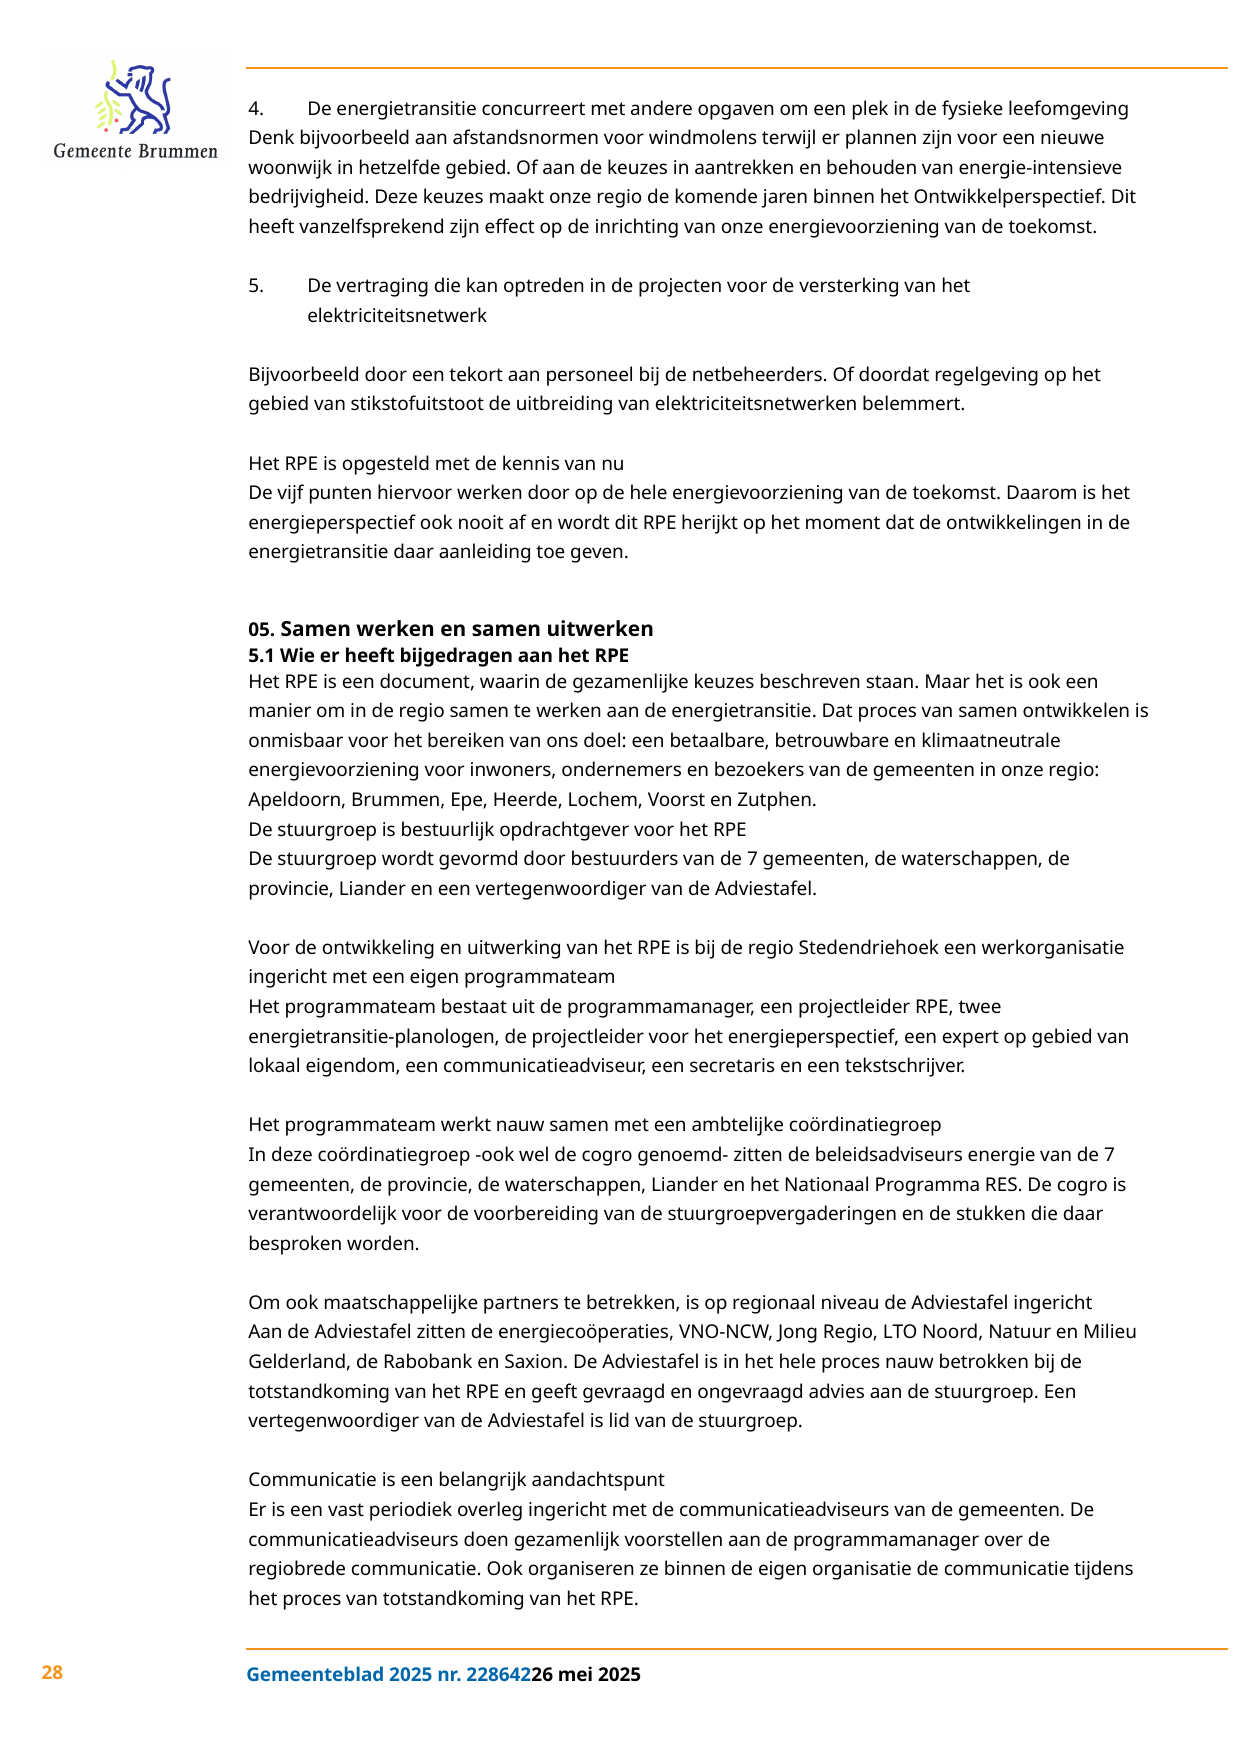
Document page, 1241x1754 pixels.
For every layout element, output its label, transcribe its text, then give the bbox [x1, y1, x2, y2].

text Het programmateam bestaat uit de programmamanager, een projectleider RPE, twee energietransitie-planologen, de projectleider voor het energieperspectief, een expert op gebied van lokaal eigendom, een communicatieadviseur, een secretaris en een tekstschrijver. [248, 993, 1152, 1078]
text Aan de Adviestafel zitten de energiecoöperaties, VNO-NCW, Jong Regio, LTO Noord, Natuur en Milieu Gelderland, de Rabobank en Saxion. De Adviestafel is in het hele proces nauw betrokken bij de totstandkoming van het RPE en geeft gevraagd en ongevraagd advies aan de stuurgroep. Een vertegenwoordiger van de Adviestafel is lid van de stuurgroep. [248, 1319, 1152, 1433]
list De energietransitie concurreert met andere opgaven om een plek in de fysieke leefomgeving [248, 95, 1152, 121]
text In deze coördinatiegroep -ook wel de cogro genoemd- zitten de beleidsadviseurs energie van de 7 gemeenten, de provincie, de waterschappen, Liander en het Nationaal Programma RES. De cogro is verantwoordelijk voor de voorbereiding van de stuurgroepvergaderingen en de stukken die daar besproken worden. [248, 1141, 1152, 1256]
text De stuurgroep wordt gevormd door bestuurders van de 7 gemeenten, de waterschappen, de provincie, Liander en een vertegenwoordiger van de Adviestafel. [248, 845, 1152, 901]
text De vijf punten hiervoor werken door op de hele energievoorziening van de toekomst. Daarom is het energieperspectief ook nooit af en wordt dit RPE herijkt op het moment dat de ontwikkelingen in de energietransitie daar aanleiding toe geven. [248, 479, 1152, 564]
text Denk bijvoorbeeld aan afstandsnormen voor windmolens terwijl er plannen zijn voor een nieuwe woonwijk in hetzelfde gebied. Of aan de keuzes in aantrekken en behouden van energie-intensieve bedrijvigheid. Deze keuzes maakt onze regio de komende jaren binnen het Ontwikkelperspectief. Dit heeft vanzelfsprekend zijn effect op de inrichting van onze energievoorziening van de toekomst. [248, 124, 1152, 239]
text Er is een vast periodiek overleg ingericht met de communicatieadviseurs van de gemeenten. De communicatieadviseurs doen gezamenlijk voorstellen aan de programmamanager over de regiobrede communicatie. Ook organiseren ze binnen de eigen organisatie de communicatie tijdens het proces van totstandkoming van het RPE. [248, 1496, 1152, 1611]
text Communicatie is een belangrijk aandachtspunt [248, 1467, 1152, 1492]
text Voor de ontwikkeling en uitwerking van het RPE is bij de regio Stedendriehoek een werkorganisatie ingericht met een eigen programmateam [248, 934, 1152, 989]
text Het programmateam werkt nauw samen met een ambtelijke coördinatiegroep [248, 1112, 1152, 1137]
list De vertraging die kan optreden in de projecten voor de versterking van het elektriciteitsnetwerk [248, 272, 1152, 328]
text Het RPE is opgesteld met de kennis van nu [248, 450, 1152, 476]
picture [41, 47, 231, 172]
text 5.1 Wie er heeft bijgedragen aan het RPE [248, 642, 1152, 668]
text De stuurgroep is bestuurlijk opdrachtgever voor het RPE [248, 816, 1152, 842]
text Bijvoorbeeld door een tekort aan personeel bij de netbeheerders. Of doordat regelgeving op het gebied van stikstofuitstoot de uitbreiding van elektriciteitsnetwerken belemmert. [248, 361, 1152, 416]
text Het RPE is een document, waarin de gezamenlijke keuzes beschreven staan. Maar het is ook een manier om in de regio samen te werken aan de energietransitie. Dat proces van samen ontwikkelen is onmisbaar voor het bereiken van ons doel: een betaalbare, betrouwbare en klimaatneutrale energievoorziening voor inwoners, ondernemers en bezoekers van de gemeenten in onze regio: Apeldoorn, Brummen, Epe, Heerde, Lochem, Voorst en Zutphen. [248, 668, 1152, 812]
text 05. Samen werken en samen uitwerken [248, 614, 1152, 642]
text Om ook maatschappelijke partners te betrekken, is op regionaal niveau de Adviestafel ingericht [248, 1289, 1152, 1315]
